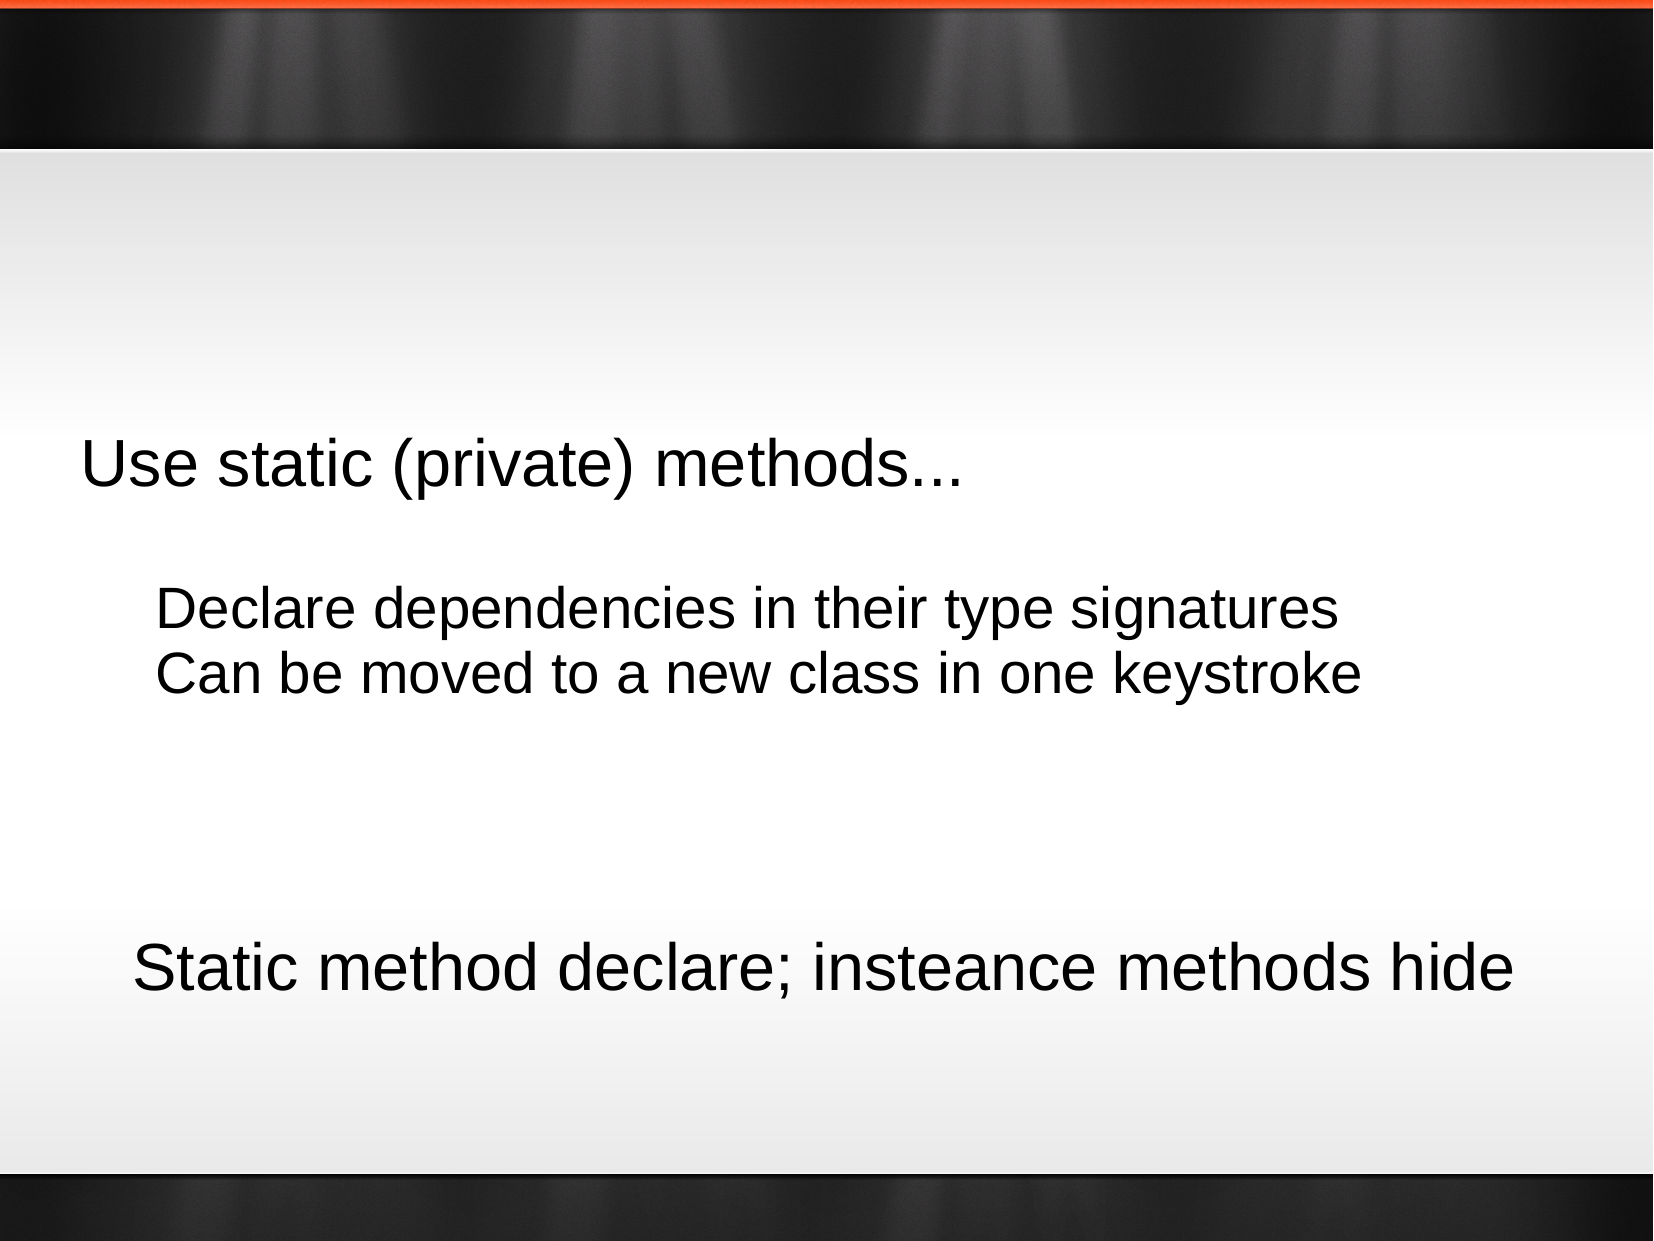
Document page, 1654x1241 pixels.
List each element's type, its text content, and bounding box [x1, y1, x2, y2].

picture [0, 0, 1653, 1241]
subtitle Use static (private) methods... Declare dependencies in their type signatures Can be moved to a new class in one keystroke Static method declare; insteance methods hide [80, 305, 1569, 1125]
